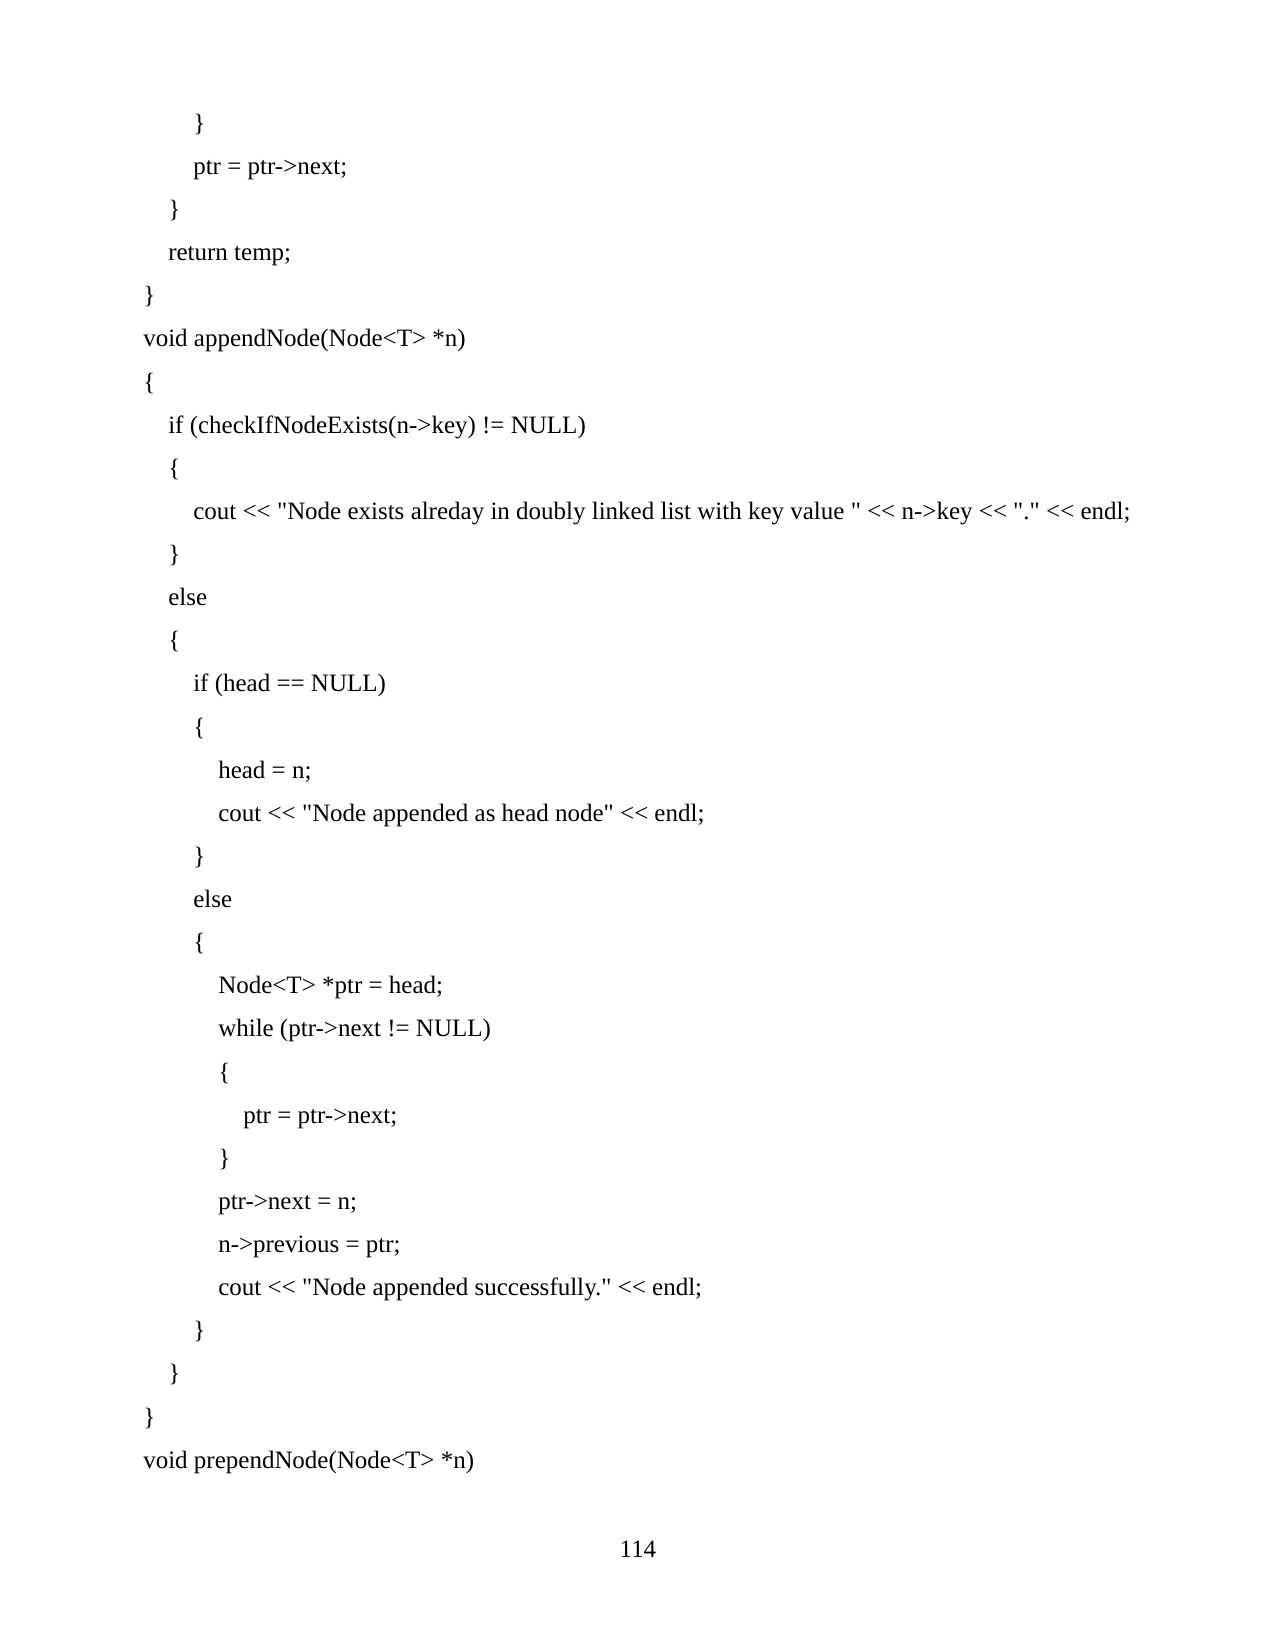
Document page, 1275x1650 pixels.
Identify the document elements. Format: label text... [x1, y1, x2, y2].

text } [118, 194, 1157, 223]
text { [118, 625, 1157, 654]
text n->previous = ptr; [118, 1229, 1157, 1258]
text { [118, 453, 1157, 482]
text if (head == NULL) [118, 668, 1157, 697]
text } [118, 841, 1157, 870]
text void appendNode(Node<T> *n) [118, 323, 1157, 352]
text } [118, 1358, 1157, 1387]
text if (checkIfNodeExists(n->key) != NULL) [118, 410, 1157, 438]
text } [118, 1315, 1157, 1344]
text head = n; [118, 755, 1157, 783]
text void prependNode(Node<T> *n) [118, 1445, 1157, 1473]
text ptr = ptr->next; [118, 151, 1157, 180]
text else [118, 884, 1157, 913]
text { [118, 367, 1157, 395]
text { [118, 927, 1157, 956]
text ptr = ptr->next; [118, 1100, 1157, 1128]
text } [118, 539, 1157, 568]
text while (ptr->next != NULL) [118, 1013, 1157, 1042]
text else [118, 582, 1157, 611]
text return temp; [118, 237, 1157, 266]
text cout << "Node appended successfully." << endl; [118, 1272, 1157, 1301]
text { [118, 1057, 1157, 1085]
text } [118, 108, 1157, 137]
text } [118, 1402, 1157, 1430]
text cout << "Node exists alreday in doubly linked list with key value " << n->key << "." << endl; [118, 496, 1157, 525]
text ptr->next = n; [118, 1186, 1157, 1215]
text } [118, 280, 1157, 309]
text Node<T> *ptr = head; [118, 970, 1157, 999]
text { [118, 712, 1157, 740]
text } [118, 1143, 1157, 1172]
text cout << "Node appended as head node" << endl; [118, 798, 1157, 827]
